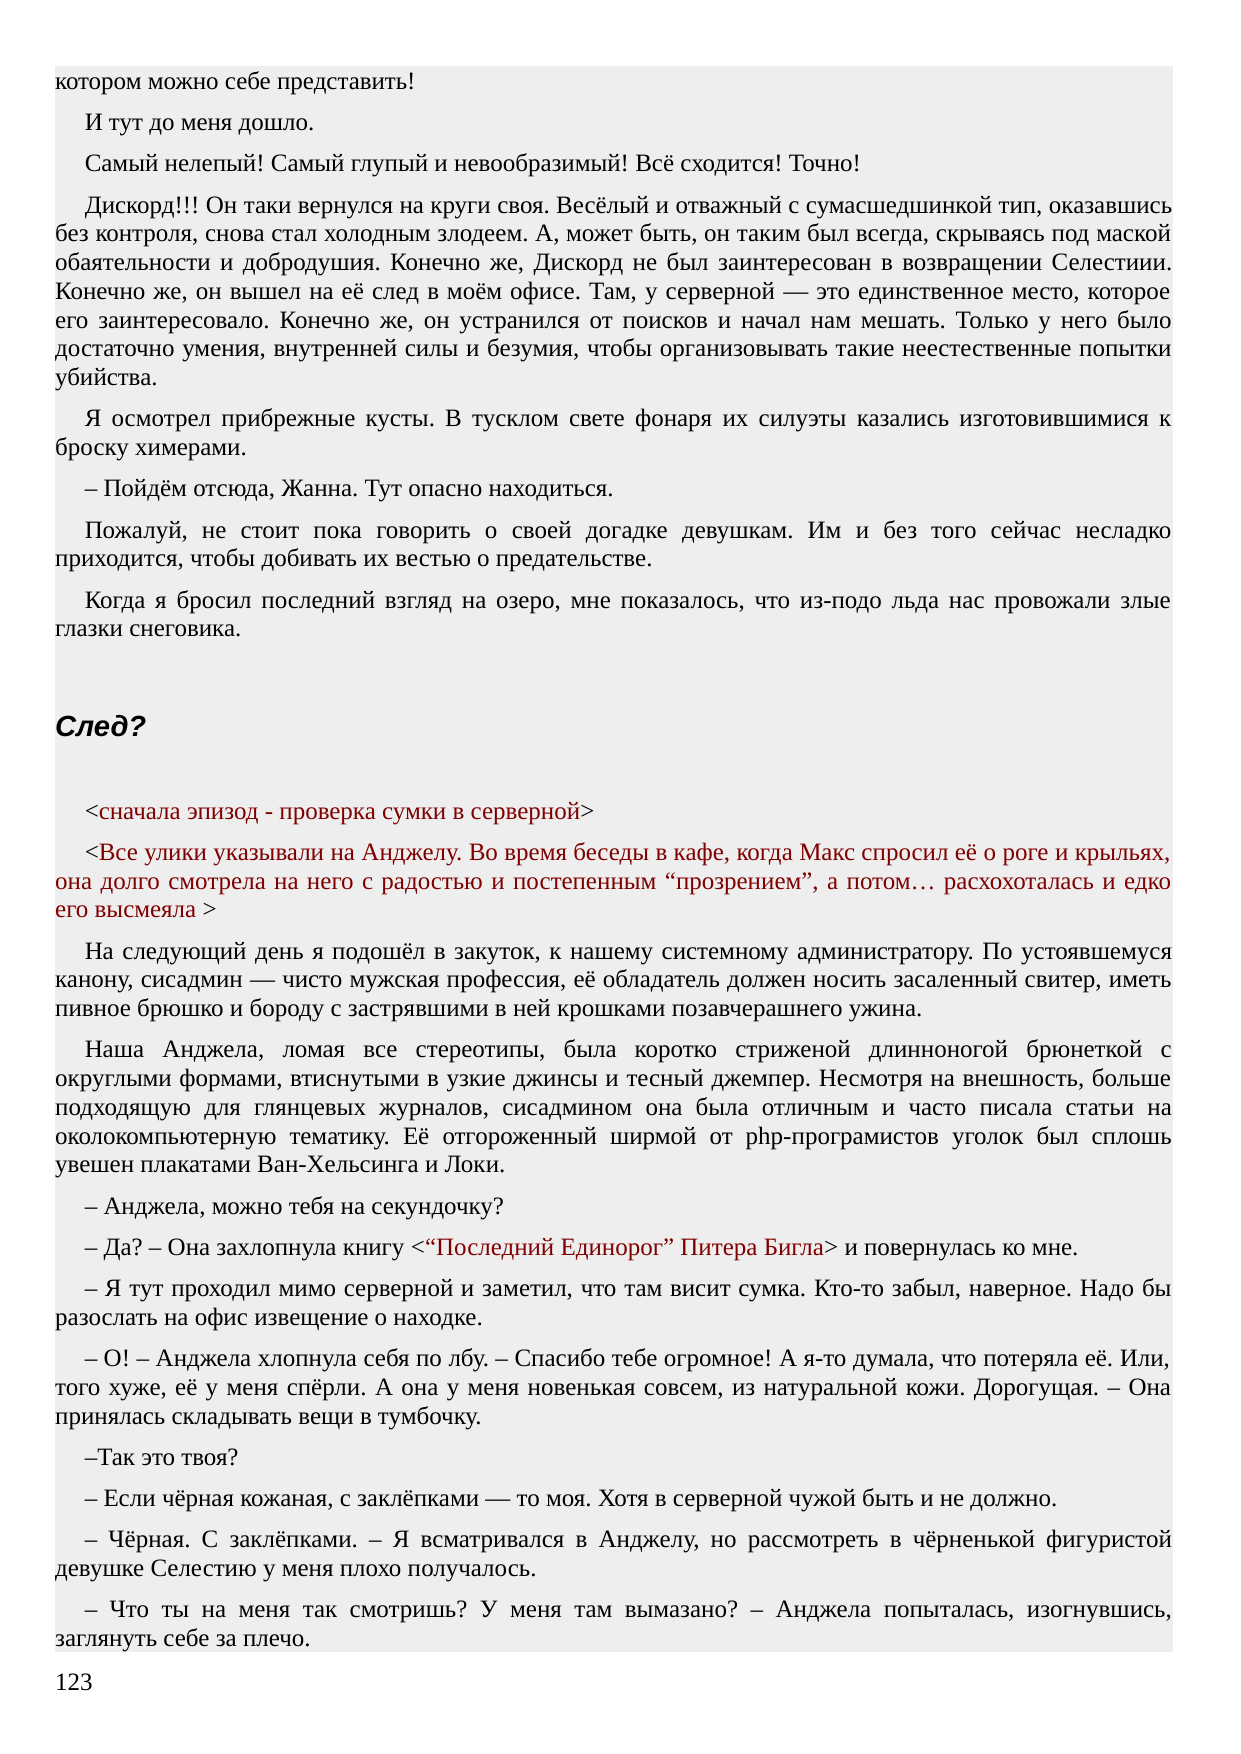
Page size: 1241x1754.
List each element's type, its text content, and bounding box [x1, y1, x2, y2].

text – Если чёрная кожаная, с заклёпками — то моя. Хотя в серверной чужой быть и не должно. [55, 1483, 1173, 1512]
text – Чёрная. С заклёпками. – Я всматривался в Анджелу, но рассмотреть в чёрненькой фигуристой девушке Селестию у меня плохо получалось. [55, 1524, 1173, 1582]
text Самый нелепый! Самый глупый и невообразимый! Всё сходится! Точно! [55, 148, 1173, 177]
text – О! – Анджела хлопнула себя по лбу. – Спасибо тебе огромное! А я-то думала, что потеряла её. Или, того хуже, её у меня спёрли. А она у меня новенькая совсем, из натуральной кожи. Дорогущая. – Она принялась складывать вещи в тумбочку. [55, 1343, 1173, 1429]
text Дискорд!!! Он таки вернулся на круги своя. Весёлый и отважный с сумасшедшинкой тип, оказавшись без контроля, снова стал холодным злодеем. А, может быть, он таким был всегда, скрываясь под маской обаятельности и добродушия. Конечно же, Дискорд не был заинтересован в возвращении Селестиии. Конечно же, он вышел на её след в моём офисе. Там, у серверной — это единственное место, которое его заинтересовало. Конечно же, он устранился от поисков и начал нам мешать. Только у него было достаточно умения, внутренней силы и безумия, чтобы организовывать такие неестественные попытки убийства. [55, 190, 1173, 391]
text – Да? – Она захлопнула книгу <“Последний Единорог” Питера Бигла> и повернулась ко мне. [55, 1232, 1173, 1261]
subtitle След? [55, 708, 1173, 742]
text Когда я бросил последний взгляд на озеро, мне показалось, что из-подо льда нас провожали злые глазки снеговика. [55, 585, 1173, 642]
text <Все улики указывали на Анджелу. Во время беседы в кафе, когда Макс спросил её о роге и крыльях, она долго смотрела на него с радостью и постепенным “прозрением”, а потом… расхохоталась и едко его высмеяла > [55, 837, 1173, 923]
text Пожалуй, не стоит пока говорить о своей догадке девушкам. Им и без того сейчас несладко приходится, чтобы добивать их вестью о предательстве. [55, 515, 1173, 572]
text – Анджела, можно тебя на секундочку? [55, 1191, 1173, 1219]
text <сначала эпизод - проверка сумки в серверной> [55, 796, 1173, 824]
text На следующий день я подошёл в закуток, к нашему системному администратору. По устоявшемуся канону, сисадмин — чисто мужская профессия, её обладатель должен носить засаленный свитер, иметь пивное брюшко и бороду с застрявшими в ней крошками позавчерашнего ужина. [55, 936, 1173, 1022]
text –Так это твоя? [55, 1442, 1173, 1471]
text – Я тут проходил мимо серверной и заметил, что там висит сумка. Кто-то забыл, наверное. Надо бы разослать на офис извещение о находке. [55, 1273, 1173, 1331]
text – Что ты на меня так смотришь? У меня там вымазано? – Анджела попыталась, изогнувшись, заглянуть себе за плечо. [55, 1594, 1173, 1652]
text И тут до меня дошло. [55, 107, 1173, 136]
text Наша Анджела, ломая все стереотипы, была коротко стриженой длинноногой брюнеткой с округлыми формами, втиснутыми в узкие джинсы и тесный джемпер. Несмотря на внешность, больше подходящую для глянцевых журналов, сисадмином она была отличным и часто писала статьи на околокомпьютерную тематику. Её отгороженный ширмой от php-програмистов уголок был сплошь увешен плакатами Ван-Хельсинга и Локи. [55, 1034, 1173, 1178]
text Я осмотрел прибрежные кусты. В тусклом свете фонаря их силуэты казались изготовившимися к броску химерами. [55, 403, 1173, 461]
text котором можно себе представить! [55, 66, 1173, 95]
text – Пойдём отсюда, Жанна. Тут опасно находиться. [55, 473, 1173, 502]
